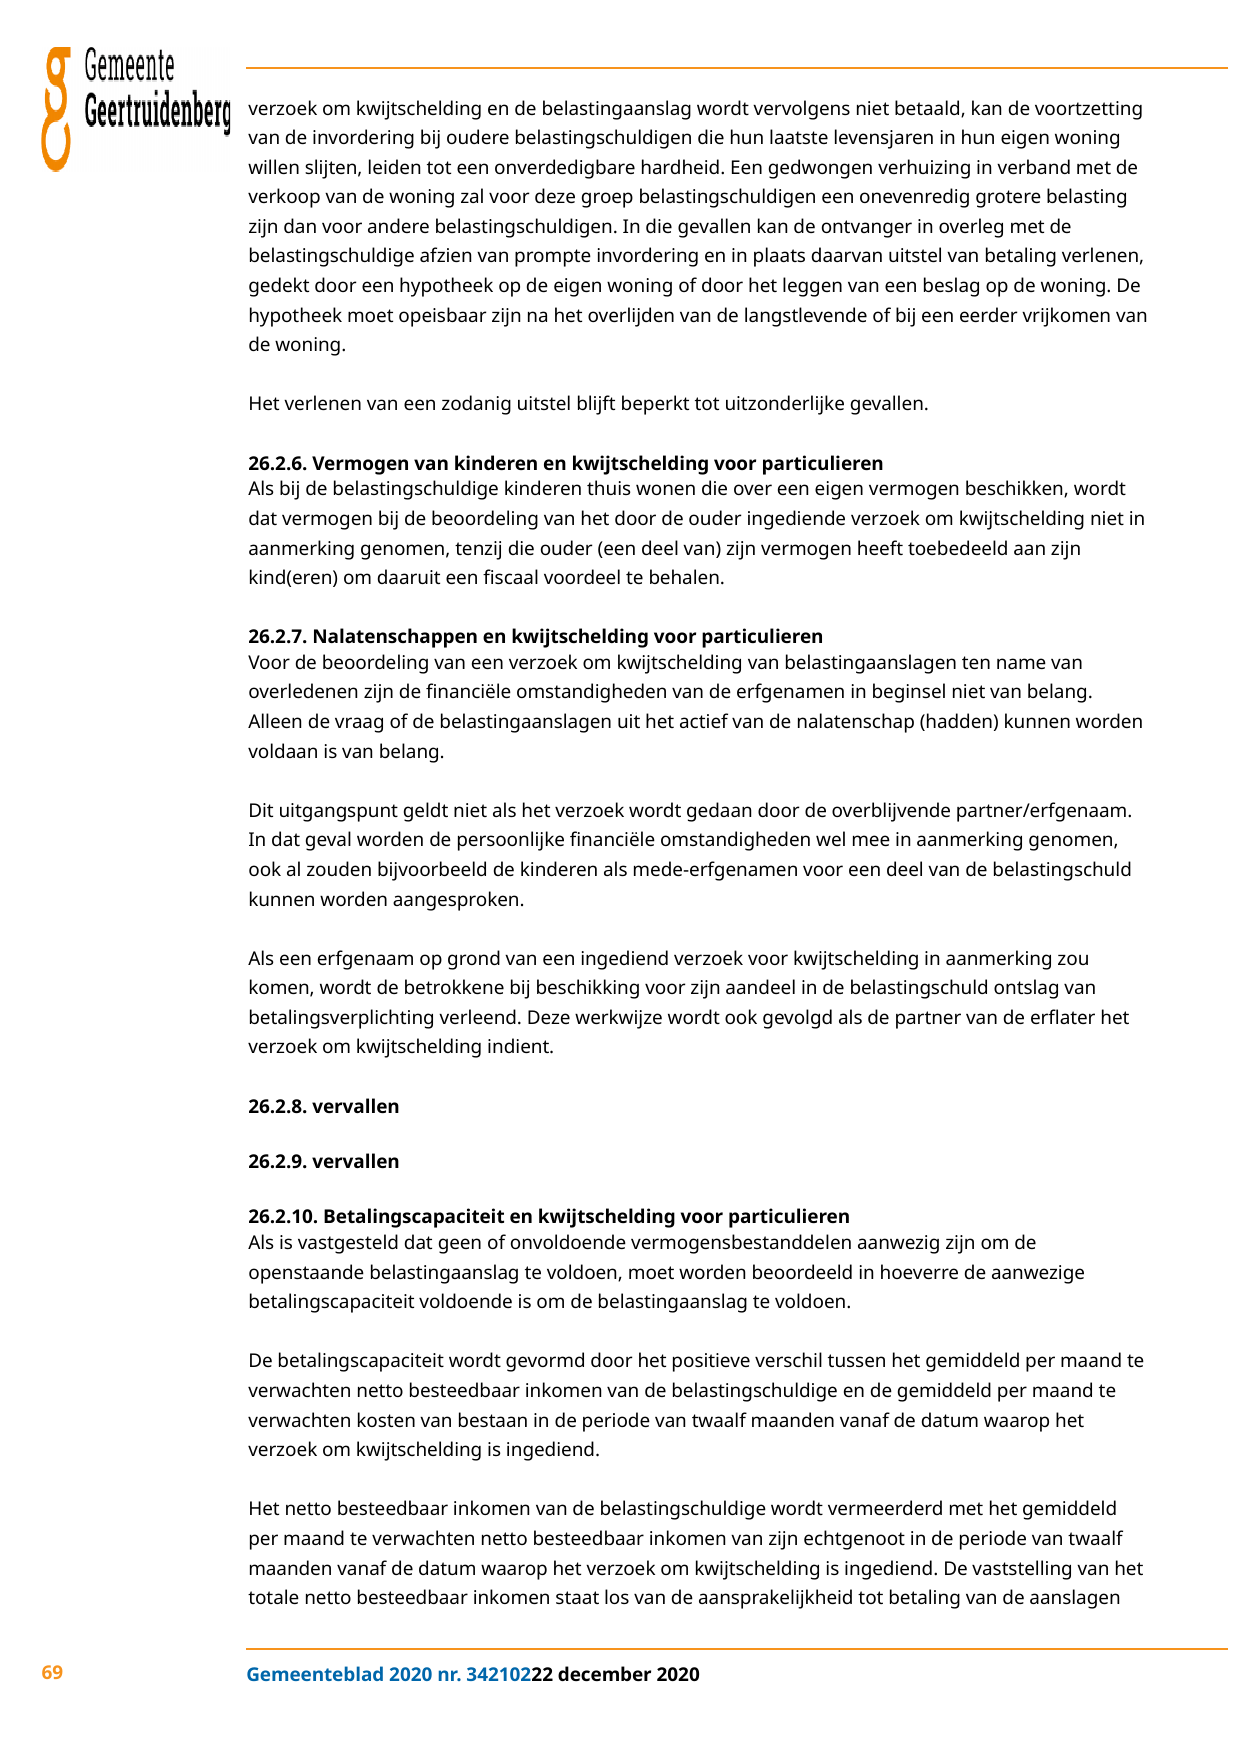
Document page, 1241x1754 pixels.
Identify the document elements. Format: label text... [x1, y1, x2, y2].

text 26.2.7. Nalatenschappen en kwijtschelding voor particulieren [248, 623, 1152, 649]
text Als is vastgesteld dat geen of onvoldoende vermogensbestanddelen aanwezig zijn om de openstaande belastingaanslag te voldoen, moet worden beoordeeld in hoeverre de aanwezige betalingscapaciteit voldoende is om de belastingaanslag te voldoen. [248, 1229, 1152, 1314]
text Het netto besteedbaar inkomen van de belastingschuldige wordt vermeerderd met het gemiddeld per maand te verwachten netto besteedbaar inkomen van zijn echtgenoot in de periode van twaalf maanden vanaf de datum waarop het verzoek om kwijtschelding is ingediend. De vaststelling van het totale netto besteedbaar inkomen staat los van de aansprakelijkheid tot betaling van de aanslagen [248, 1496, 1152, 1610]
text verzoek om kwijtschelding en de belastingaanslag wordt vervolgens niet betaald, kan de voortzetting van de invordering bij oudere belastingschuldigen die hun laatste levensjaren in hun eigen woning willen slijten, leiden tot een onverdedigbare hardheid. Een gedwongen verhuizing in verband met de verkoop van de woning zal voor deze groep belastingschuldigen een onevenredig grotere belasting zijn dan voor andere belastingschuldigen. In die gevallen kan de ontvanger in overleg met de belastingschuldige afzien van prompte invordering en in plaats daarvan uitstel van betaling verlenen, gedekt door een hypotheek op de eigen woning of door het leggen van een beslag op de woning. De hypotheek moet opeisbaar zijn na het overlijden van de langstlevende of bij een eerder vrijkomen van de woning. [248, 95, 1152, 357]
text 26.2.6. Vermogen van kinderen en kwijtschelding voor particulieren [248, 450, 1152, 476]
text Het verlenen van een zodanig uitstel blijft beperkt tot uitzonderlijke gevallen. [248, 391, 1152, 416]
text De betalingscapaciteit wordt gevormd door het positieve verschil tussen het gemiddeld per maand te verwachten netto besteedbaar inkomen van de belastingschuldige en de gemiddeld per maand te verwachten kosten van bestaan in de periode van twaalf maanden vanaf de datum waarop het verzoek om kwijtschelding is ingediend. [248, 1348, 1152, 1462]
text Voor de beoordeling van een verzoek om kwijtschelding van belastingaanslagen ten name van overledenen zijn de financiële omstandigheden van de erfgenamen in beginsel niet van belang. Alleen de vraag of de belastingaanslagen uit het actief van de nalatenschap (hadden) kunnen worden voldaan is van belang. [248, 649, 1152, 764]
text Als bij de belastingschuldige kinderen thuis wonen die over een eigen vermogen beschikken, wordt dat vermogen bij de beoordeling van het door de ouder ingediende verzoek om kwijtschelding niet in aanmerking genomen, tenzij die ouder (een deel van) zijn vermogen heeft toebedeeld aan zijn kind(eren) om daaruit een fiscaal voordeel te behalen. [248, 476, 1152, 590]
picture [41, 47, 231, 172]
text 26.2.9. vervallen [248, 1148, 1152, 1174]
text 26.2.8. vervallen [248, 1093, 1152, 1119]
text Dit uitgangspunt geldt niet als het verzoek wordt gedaan door de overblijvende partner/erfgenaam. In dat geval worden de persoonlijke financiële omstandigheden wel mee in aanmerking genomen, ook al zouden bijvoorbeeld de kinderen als mede-erfgenamen voor een deel van de belastingschuld kunnen worden aangesproken. [248, 797, 1152, 912]
text Als een erfgenaam op grond van een ingediend verzoek voor kwijtschelding in aanmerking zou komen, wordt de betrokkene bij beschikking voor zijn aandeel in de belastingschuld ontslag van betalingsverplichting verleend. Deze werkwijze wordt ook gevolgd als de partner van de erflater het verzoek om kwijtschelding indient. [248, 945, 1152, 1059]
text 26.2.10. Betalingscapaciteit en kwijtschelding voor particulieren [248, 1203, 1152, 1229]
